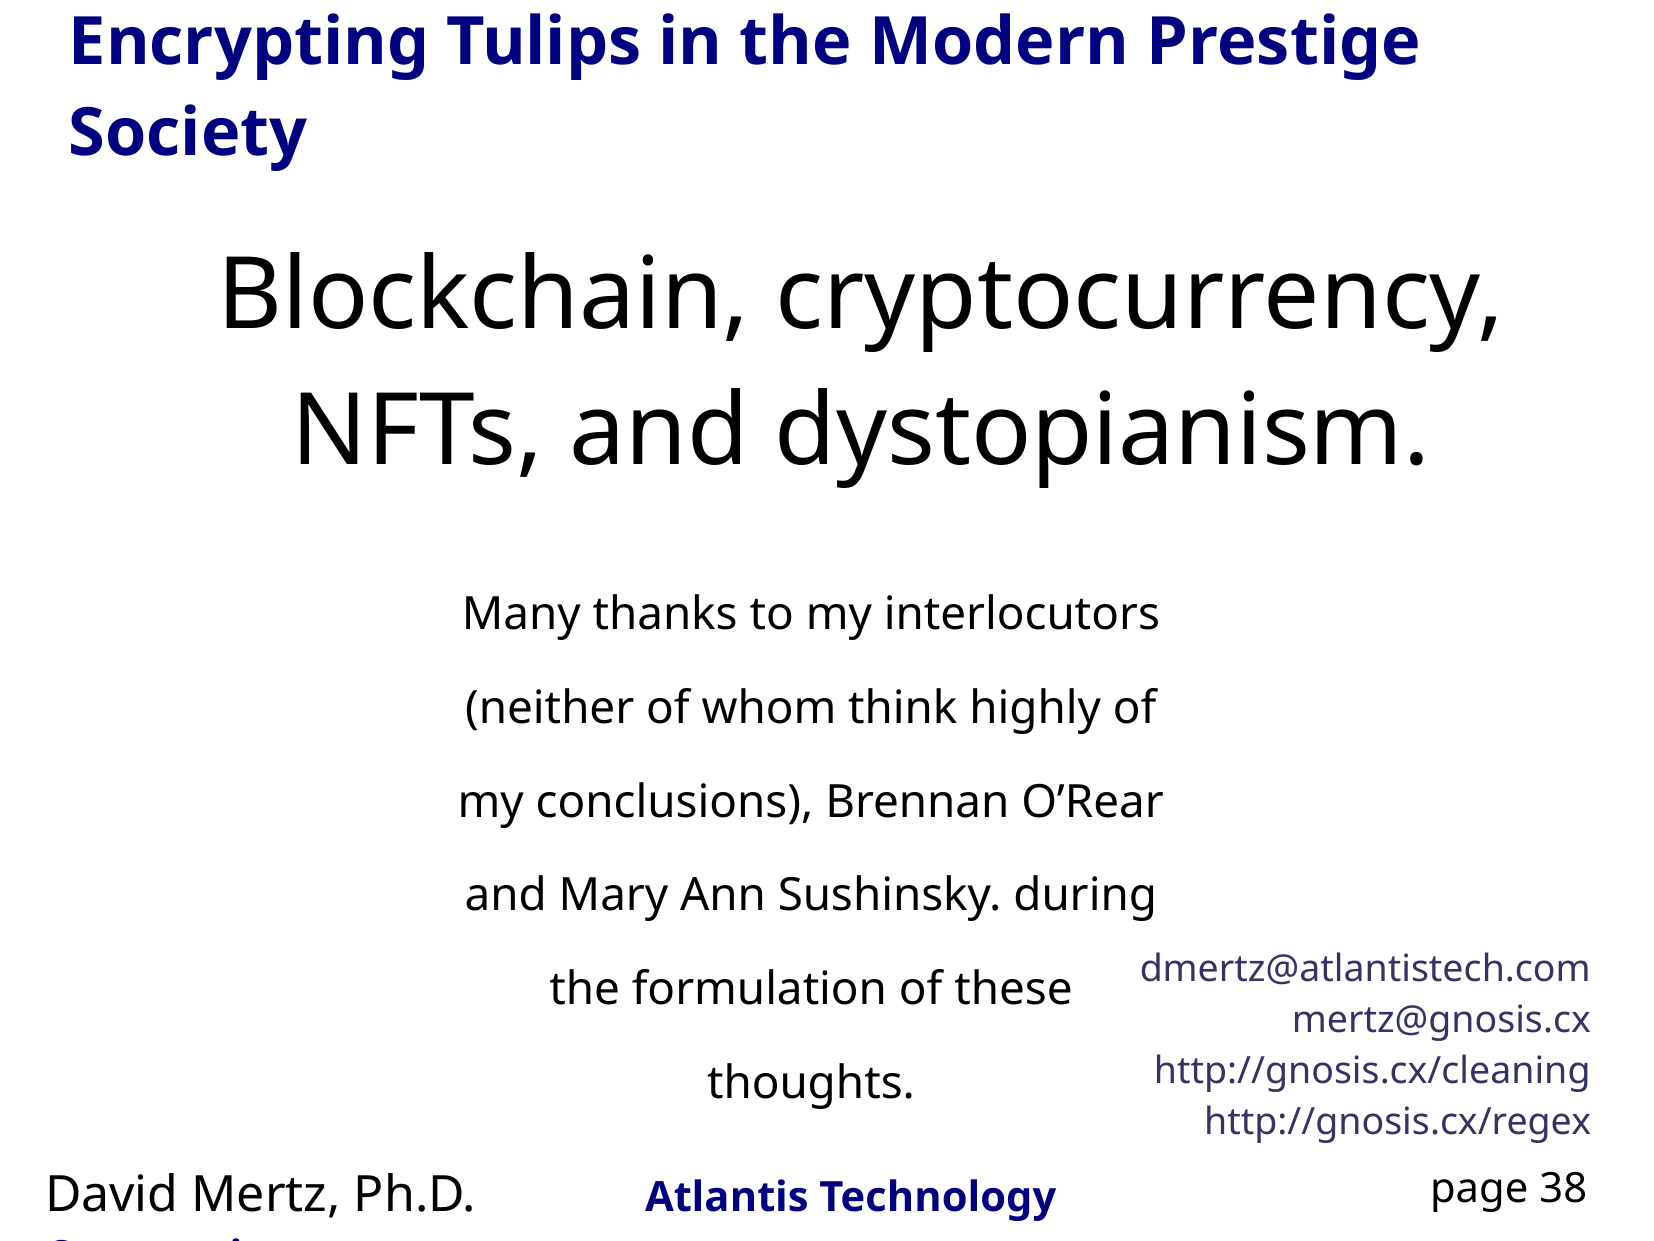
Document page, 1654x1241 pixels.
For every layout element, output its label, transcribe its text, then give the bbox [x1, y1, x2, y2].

list Blockchain, cryptocurrency, NFTs, and dystopianism. [60, 221, 1588, 502]
text_box dmertz@atlantistech.com mertz@gnosis.cx http://gnosis.cx/cleaning http://gnosis.cx/regex [1125, 934, 1609, 1133]
text_box Many thanks to my interlocutors (neither of whom think highly of my conclusions), Brennan O’Rear and Mary Ann Sushinsky. during the formulation of these thoughts. [443, 541, 1216, 900]
